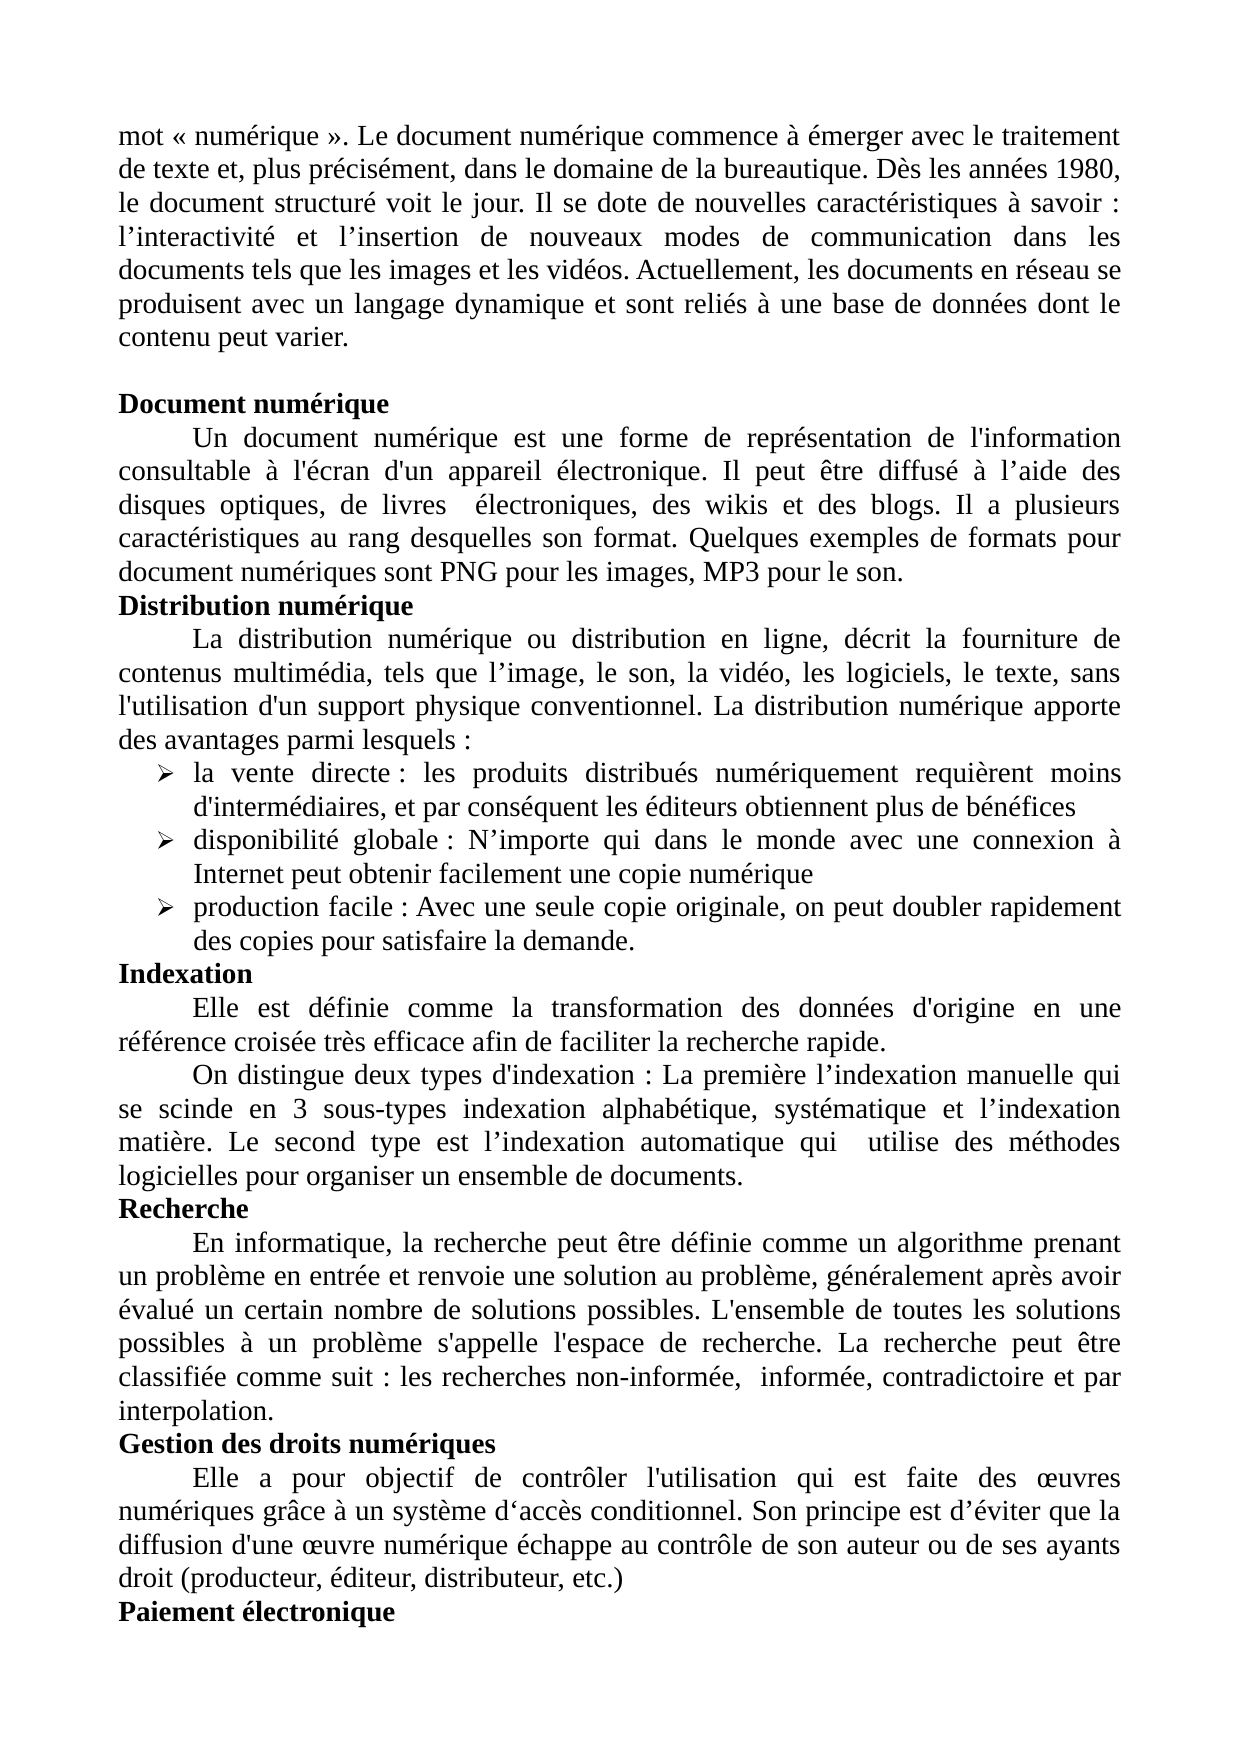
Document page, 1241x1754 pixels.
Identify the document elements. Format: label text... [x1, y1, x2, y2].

list production facile : Avec une seule copie originale, on peut doubler rapidement des copies pour satisfaire la demande. [156, 889, 1122, 957]
text Un document numérique est une forme de représentation de l'information consultable à l'écran d'un appareil électronique. Il peut être diffusé à l’aide des disques optiques, de livres électroniques, des wikis et des blogs. Il a plusieurs caractéristiques au rang desquelles son format. Quelques exemples de formats pour document numériques sont PNG pour les images, MP3 pour le son. [118, 420, 1122, 588]
text En informatique, la recherche peut être définie comme un algorithme prenant un problème en entrée et renvoie une solution au problème, généralement après avoir évalué un certain nombre de solutions possibles. L'ensemble de toutes les solutions possibles à un problème s'appelle l'espace de recherche. La recherche peut être classifiée comme suit : les recherches non-informée, informée, contradictoire et par interpolation. [118, 1225, 1122, 1426]
text Indexation [118, 957, 1122, 990]
text Document numérique [118, 386, 1122, 420]
text Gestion des droits numériques [118, 1426, 1122, 1460]
text Recherche [118, 1191, 1122, 1225]
text La distribution numérique ou distribution en ligne, décrit la fourniture de contenus multimédia, tels que l’image, le son, la vidéo, les logiciels, le texte, sans l'utilisation d'un support physique conventionnel. La distribution numérique apporte des avantages parmi lesquels : [118, 621, 1122, 755]
text Distribution numérique [118, 588, 1122, 621]
list la vente directe : les produits distribués numériquement requièrent moins d'intermédiaires, et par conséquent les éditeurs obtiennent plus de bénéfices [156, 755, 1122, 822]
text On distingue deux types d'indexation : La première l’indexation manuelle qui se scinde en 3 sous-types indexation alphabétique, systématique et l’indexation matière. Le second type est l’indexation automatique qui utilise des méthodes logicielles pour organiser un ensemble de documents. [118, 1057, 1122, 1191]
text Elle a pour objectif de contrôler l'utilisation qui est faite des œuvres numériques grâce à un système d‘accès conditionnel. Son principe est d’éviter que la diffusion d'une œuvre numérique échappe au contrôle de son auteur ou de ses ayants droit (producteur, éditeur, distributeur, etc.) [118, 1460, 1122, 1594]
text Paiement électronique [118, 1594, 1122, 1627]
list disponibilité globale : N’importe qui dans le monde avec une connexion à Internet peut obtenir facilement une copie numérique [156, 822, 1122, 889]
text Elle est définie comme la transformation des données d'origine en une référence croisée très efficace afin de faciliter la recherche rapide. [118, 990, 1122, 1057]
text mot « numérique ». Le document numérique commence à émerger avec le traitement de texte et, plus précisément, dans le domaine de la bureautique. Dès les années 1980, le document structuré voit le jour. Il se dote de nouvelles caractéristiques à savoir : l’interactivité et l’insertion de nouveaux modes de communication dans les documents tels que les images et les vidéos. Actuellement, les documents en réseau se produisent avec un langage dynamique et sont reliés à une base de données dont le contenu peut varier. [118, 118, 1122, 353]
